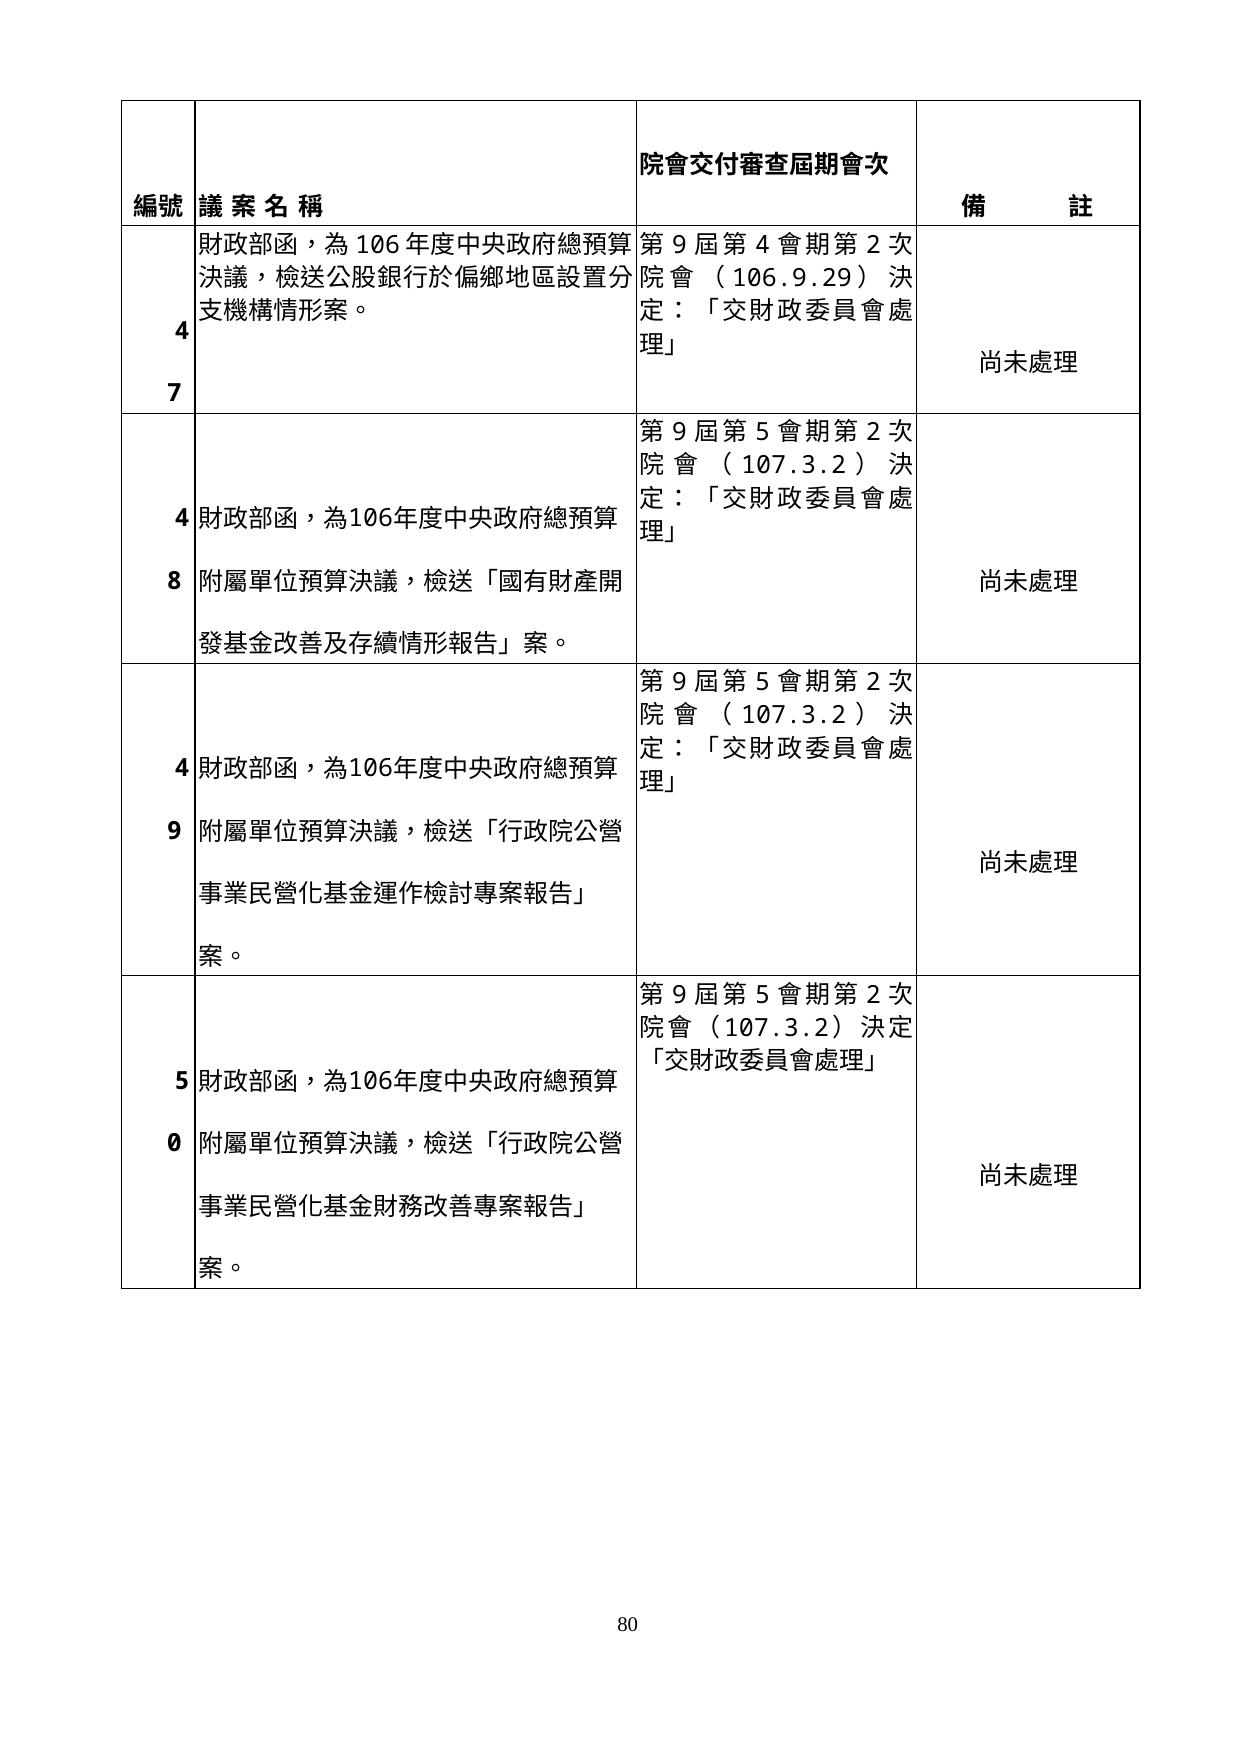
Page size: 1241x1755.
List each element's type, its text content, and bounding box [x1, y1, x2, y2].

table_cell 第9屆第5會期第2次院會（107.3.2）決定「交財政委員會處理」 [637, 976, 916, 1288]
table_cell 第9屆第5會期第2次院會（107.3.2）決定：「交財政委員會處理」 [637, 664, 916, 975]
table_cell 第9屆第5會期第2次院會（107.3.2）決定：「交財政委員會處理」 [637, 414, 916, 663]
table_cell 財政部函，為106年度中央政府總預算附屬單位預算決議，檢送「國有財產開發基金改善及存續情形報告」案。 [196, 414, 636, 663]
table_cell 財政部函，為106年度中央政府總預算附屬單位預算決議，檢送「行政院公營事業民營化基金運作檢討專案報告」案。 [196, 664, 636, 975]
table_header 編號 [122, 101, 194, 225]
table_cell 尚未處理 [917, 976, 1139, 1288]
table_header 議案名稱 [196, 101, 636, 225]
table_cell 第9屆第4會期第2次院會（106.9.29）決定：「交財政委員會處理」 [637, 226, 916, 413]
table_cell [122, 976, 194, 1288]
table_header 院會交付審查屆期會次 [637, 101, 916, 225]
table_header 備 註 [917, 101, 1139, 225]
table_cell 尚未處理 [917, 226, 1139, 413]
table_cell [122, 414, 194, 663]
table_cell 尚未處理 [917, 664, 1139, 975]
table_cell 財政部函，為106年度中央政府總預算決議，檢送公股銀行於偏鄉地區設置分支機構情形案。 [196, 226, 636, 413]
table_cell 尚未處理 [917, 414, 1139, 663]
table_cell 財政部函，為106年度中央政府總預算附屬單位預算決議，檢送「行政院公營事業民營化基金財務改善專案報告」案。 [196, 976, 636, 1288]
table_cell [122, 226, 194, 413]
table_cell [122, 664, 194, 975]
